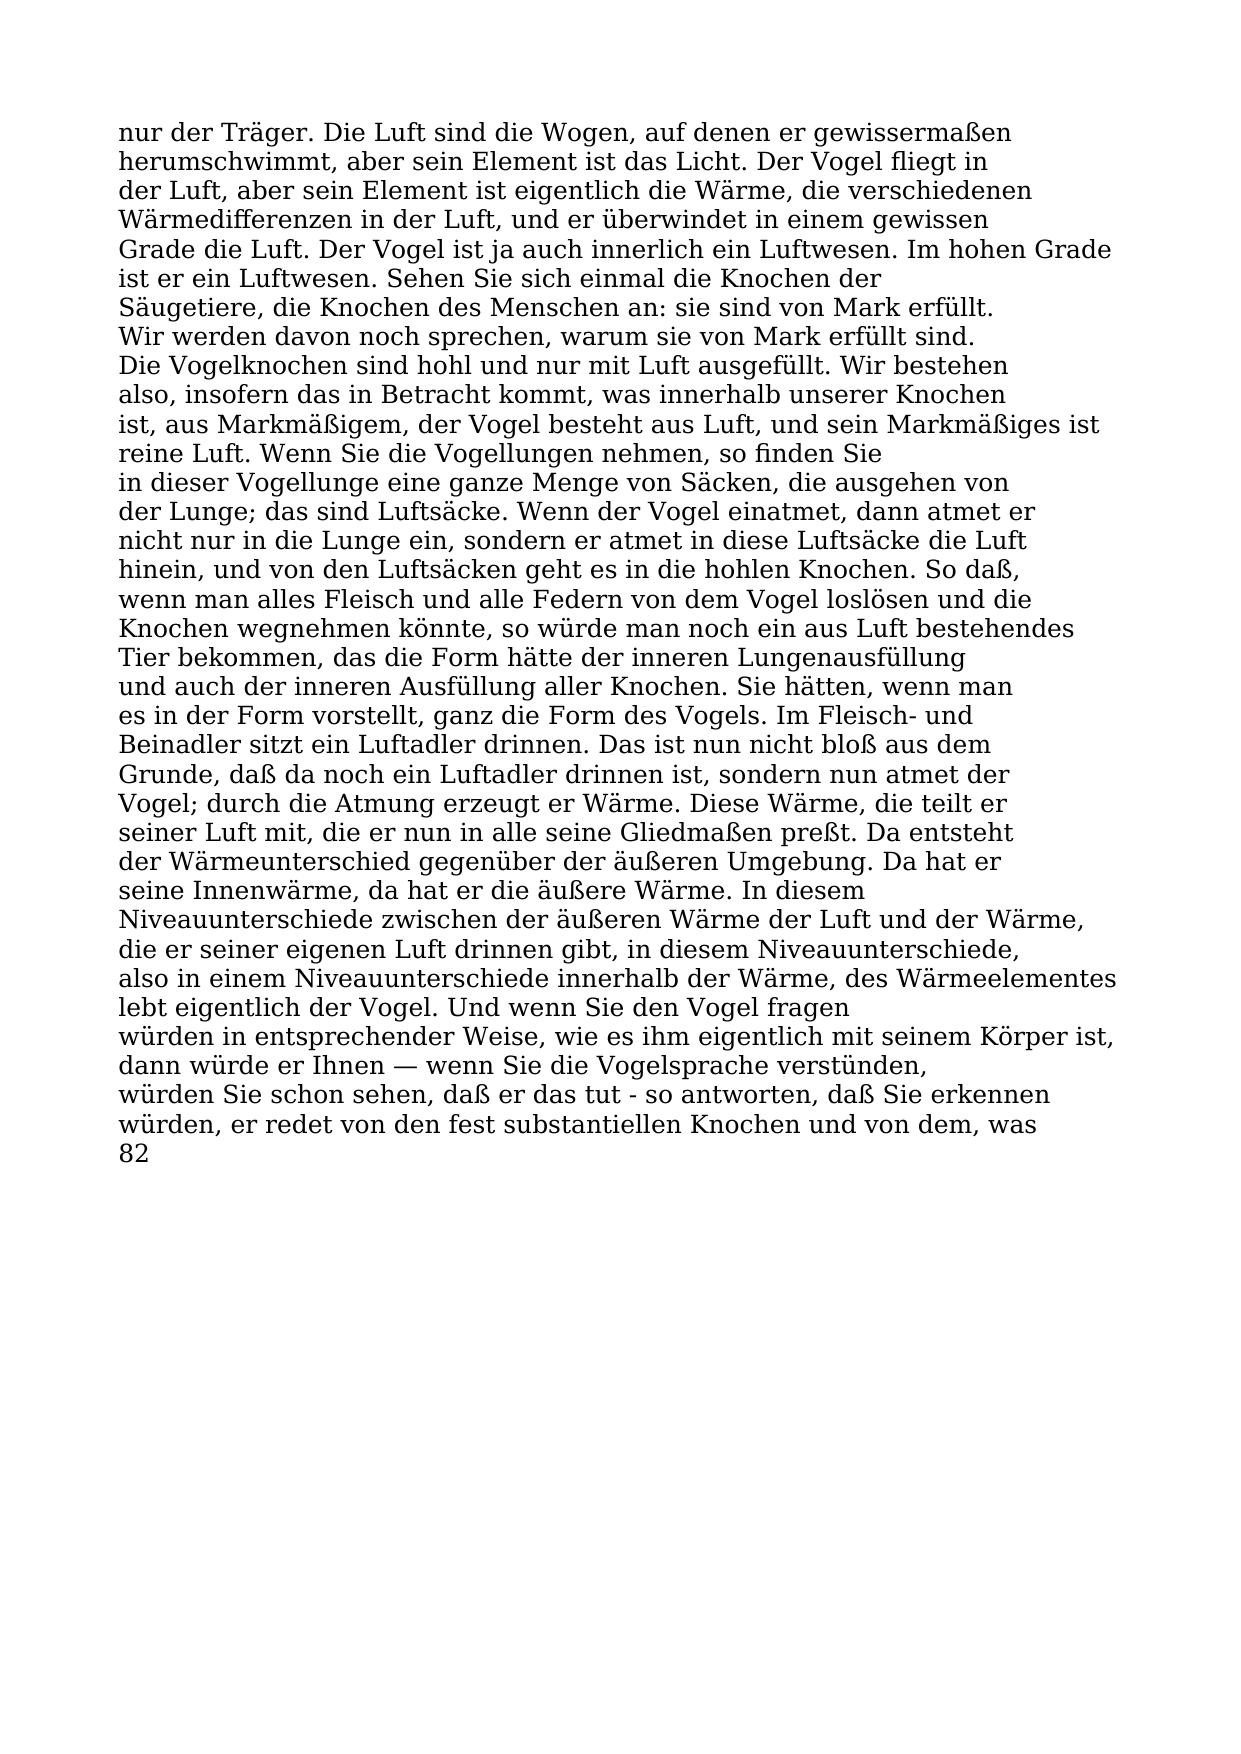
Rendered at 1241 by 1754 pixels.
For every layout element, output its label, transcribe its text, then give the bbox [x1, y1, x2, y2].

text nicht nur in die Lunge ein, sondern er atmet in diese Luftsäcke die Luft [118, 526, 1122, 556]
text es in der Form vorstellt, ganz die Form des Vogels. Im Fleisch- und [118, 701, 1122, 731]
text Beinadler sitzt ein Luftadler drinnen. Das ist nun nicht bloß aus dem [118, 731, 1122, 760]
text der Wärmeunterschied gegenüber der äußeren Umgebung. Da hat er [118, 847, 1122, 876]
text die er seiner eigenen Luft drinnen gibt, in diesem Niveauunterschiede, [118, 935, 1122, 964]
text Knochen wegnehmen könnte, so würde man noch ein aus Luft bestehendes Tier bekommen, das die Form hätte der inneren Lungenausfüllung [118, 614, 1122, 672]
text der Lunge; das sind Luftsäcke. Wenn der Vogel einatmet, dann atmet er [118, 497, 1122, 526]
text Grade die Luft. Der Vogel ist ja auch innerlich ein Luftwesen. Im hohen Grade ist er ein Luftwesen. Sehen Sie sich einmal die Knochen der [118, 235, 1122, 293]
text seiner Luft mit, die er nun in alle seine Gliedmaßen preßt. Da entsteht [118, 818, 1122, 847]
text Grunde, daß da noch ein Luftadler drinnen ist, sondern nun atmet der [118, 760, 1122, 789]
text also, insofern das in Betracht kommt, was innerhalb unserer Knochen [118, 381, 1122, 410]
text also in einem Niveauunterschiede innerhalb der Wärme, des Wärmeelementes lebt eigentlich der Vogel. Und wenn Sie den Vogel fragen [118, 964, 1122, 1022]
text würden, er redet von den fest substantiellen Knochen und von dem, was [118, 1110, 1122, 1139]
text und auch der inneren Ausfüllung aller Knochen. Sie hätten, wenn man [118, 672, 1122, 701]
text ist, aus Markmäßigem, der Vogel besteht aus Luft, und sein Markmäßiges ist reine Luft. Wenn Sie die Vogellungen nehmen, so finden Sie [118, 410, 1122, 468]
text wenn man alles Fleisch und alle Federn von dem Vogel loslösen und die [118, 585, 1122, 614]
text nur der Träger. Die Luft sind die Wogen, auf denen er gewissermaßen [118, 118, 1122, 147]
text würden Sie schon sehen, daß er das tut - so antworten, daß Sie erkennen [118, 1081, 1122, 1110]
text in dieser Vogellunge eine ganze Menge von Säcken, die ausgehen von [118, 468, 1122, 497]
text Die Vogelknochen sind hohl und nur mit Luft ausgefüllt. Wir bestehen [118, 351, 1122, 381]
text Wärmedifferenzen in der Luft, und er überwindet in einem gewissen [118, 206, 1122, 235]
text der Luft, aber sein Element ist eigentlich die Wärme, die verschiedenen [118, 176, 1122, 206]
text 82 [118, 1139, 1122, 1168]
text seine Innenwärme, da hat er die äußere Wärme. In diesem Niveauunterschiede zwischen der äußeren Wärme der Luft und der Wärme, [118, 876, 1122, 935]
text Wir werden davon noch sprechen, warum sie von Mark erfüllt sind. [118, 322, 1122, 351]
text herumschwimmt, aber sein Element ist das Licht. Der Vogel fliegt in [118, 147, 1122, 176]
text Vogel; durch die Atmung erzeugt er Wärme. Diese Wärme, die teilt er [118, 789, 1122, 818]
text würden in entsprechender Weise, wie es ihm eigentlich mit seinem Körper ist, dann würde er Ihnen — wenn Sie die Vogelsprache verstünden, [118, 1022, 1122, 1081]
text hinein, und von den Luftsäcken geht es in die hohlen Knochen. So daß, [118, 556, 1122, 585]
text Säugetiere, die Knochen des Menschen an: sie sind von Mark erfüllt. [118, 293, 1122, 322]
